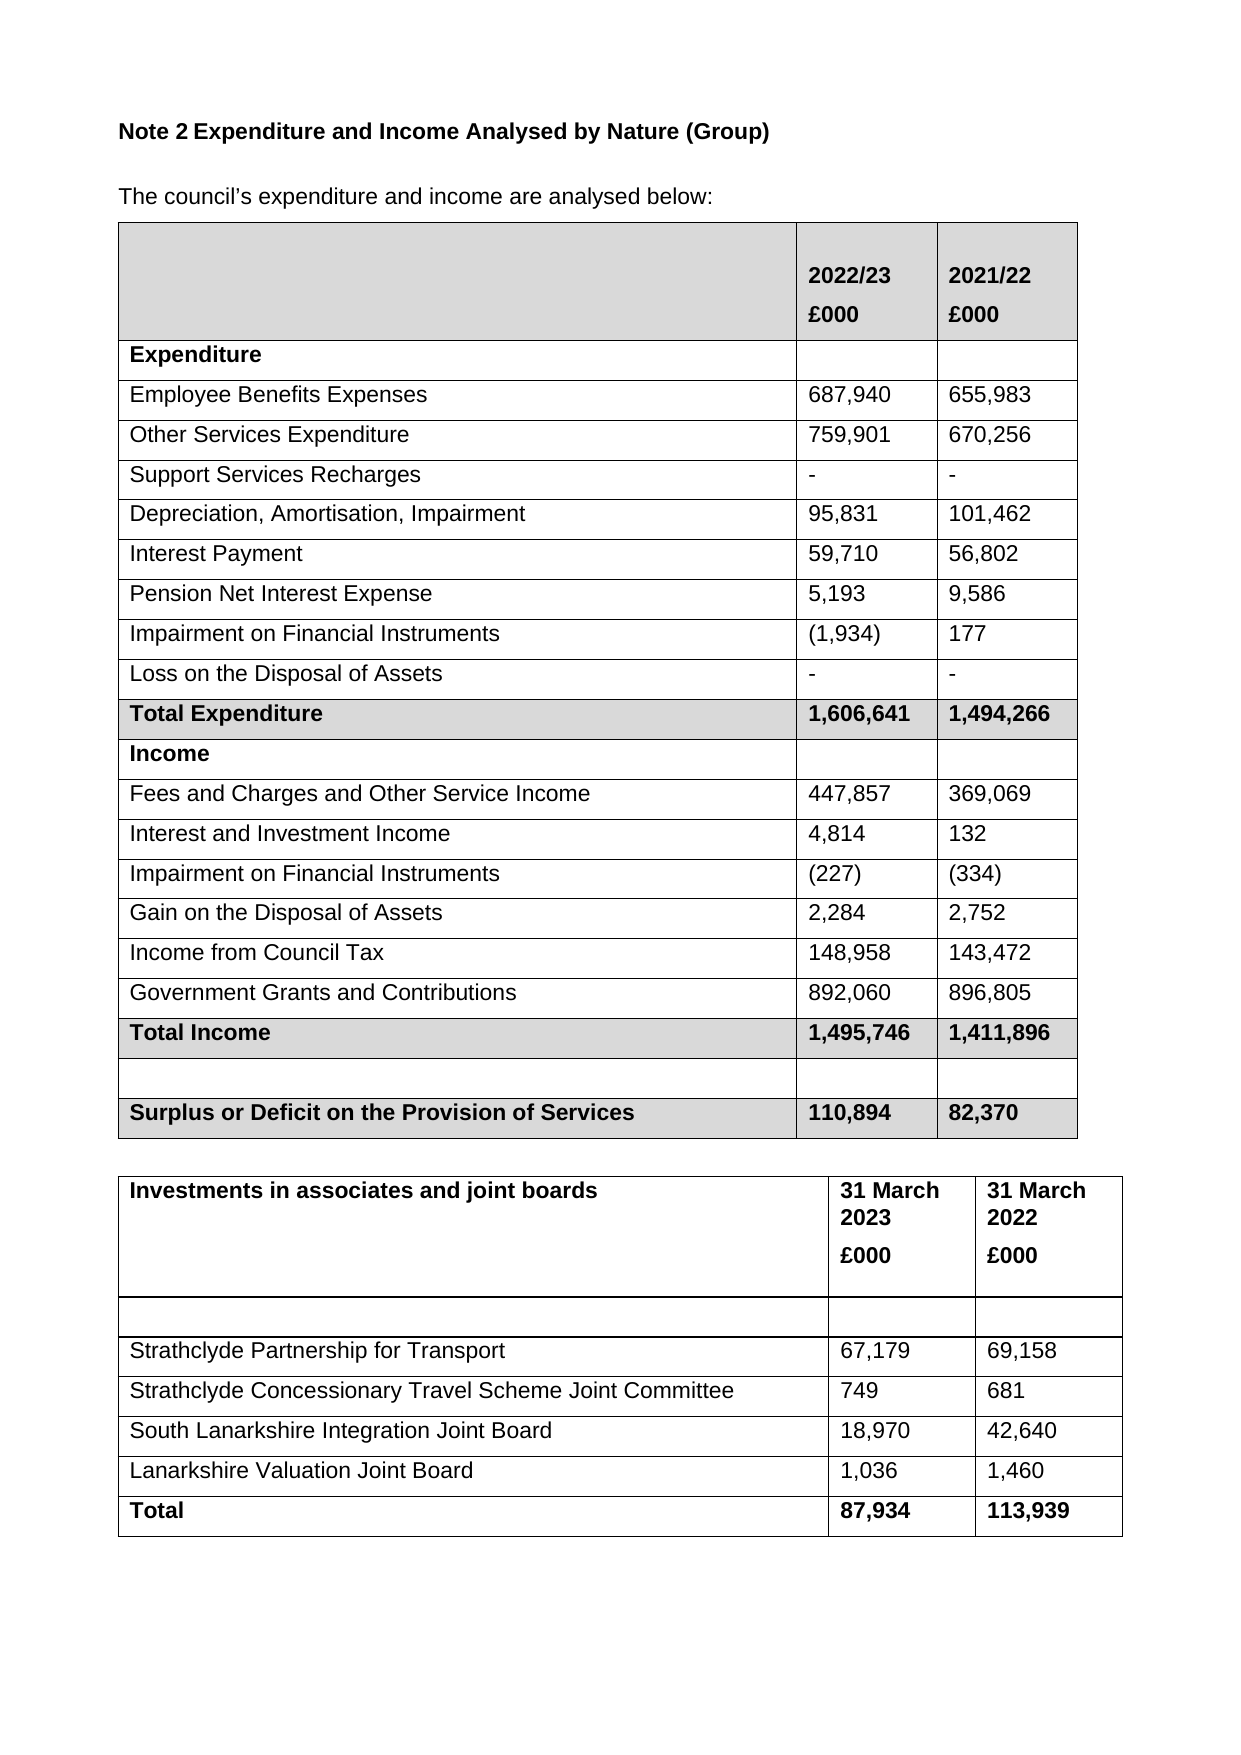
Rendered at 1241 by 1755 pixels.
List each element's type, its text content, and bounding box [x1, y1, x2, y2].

table_cell Total Income [119, 1019, 796, 1058]
table_cell 681 [976, 1377, 1122, 1416]
table_cell Interest Payment [119, 540, 796, 579]
table_cell Fees and Charges and Other Service Income [119, 780, 796, 818]
table_cell (227) [797, 860, 937, 898]
table_header 2021/22 £000 [938, 223, 1077, 340]
table_cell Government Grants and Contributions [119, 979, 796, 1018]
table_cell 749 [829, 1377, 975, 1416]
table_cell [938, 740, 1077, 779]
table_cell South Lanarkshire Integration Joint Board [119, 1417, 828, 1456]
table_header Investments in associates and joint boards [119, 1177, 828, 1296]
table_cell 95,831 [797, 500, 937, 539]
table_cell Expenditure [119, 341, 796, 380]
table_cell 110,894 [797, 1099, 937, 1138]
table_cell [797, 341, 937, 380]
table_cell [938, 341, 1077, 380]
table_cell 56,802 [938, 540, 1077, 579]
table_cell 59,710 [797, 540, 937, 579]
table_cell 9,586 [938, 580, 1077, 619]
table_cell 101,462 [938, 500, 1077, 539]
table_cell 67,179 [829, 1338, 975, 1376]
table_cell Lanarkshire Valuation Joint Board [119, 1457, 828, 1496]
table_cell [938, 1059, 1077, 1098]
table_cell 148,958 [797, 939, 937, 978]
table_cell Interest and Investment Income [119, 820, 796, 858]
table_cell 892,060 [797, 979, 937, 1018]
table_cell Support Services Recharges [119, 461, 796, 499]
table_cell 1,411,896 [938, 1019, 1077, 1058]
table_cell [119, 1059, 796, 1098]
table_cell 42,640 [976, 1417, 1122, 1456]
table_cell [829, 1298, 975, 1336]
table_cell 87,934 [829, 1497, 975, 1536]
table_cell Strathclyde Partnership for Transport [119, 1338, 828, 1376]
table_cell 1,494,266 [938, 700, 1077, 739]
subtitle Note 2 Expenditure and Income Analysed by Nature (Group) [118, 118, 1122, 144]
table_cell [119, 1298, 828, 1336]
table_cell 687,940 [797, 381, 937, 419]
table_cell (1,934) [797, 620, 937, 659]
table_cell 655,983 [938, 381, 1077, 419]
table_cell Gain on the Disposal of Assets [119, 899, 796, 938]
table_cell 447,857 [797, 780, 937, 818]
table_cell 896,805 [938, 979, 1077, 1018]
table_cell 1,606,641 [797, 700, 937, 739]
table_header 2022/23 £000 [797, 223, 937, 340]
table_cell 670,256 [938, 421, 1077, 459]
table_cell - [797, 660, 937, 699]
table_cell 132 [938, 820, 1077, 858]
table_cell 2,284 [797, 899, 937, 938]
table_cell 143,472 [938, 939, 1077, 978]
table_cell [797, 1059, 937, 1098]
table_cell Other Services Expenditure [119, 421, 796, 459]
table_header [119, 223, 796, 340]
table_cell - [938, 660, 1077, 699]
table_cell 82,370 [938, 1099, 1077, 1138]
table_cell Depreciation, Amortisation, Impairment [119, 500, 796, 539]
table_cell Loss on the Disposal of Assets [119, 660, 796, 699]
table_cell (334) [938, 860, 1077, 898]
table_cell - [938, 461, 1077, 499]
table_cell Income [119, 740, 796, 779]
table_cell - [797, 461, 937, 499]
table_cell 1,460 [976, 1457, 1122, 1496]
table_cell 1,036 [829, 1457, 975, 1496]
text The council’s expenditure and income are analysed below: [118, 157, 1122, 210]
table_cell Income from Council Tax [119, 939, 796, 978]
table_cell 113,939 [976, 1497, 1122, 1536]
table_cell 5,193 [797, 580, 937, 619]
table_cell Total [119, 1497, 828, 1536]
table_cell [976, 1298, 1122, 1336]
table_cell Pension Net Interest Expense [119, 580, 796, 619]
table_cell 4,814 [797, 820, 937, 858]
table_cell [797, 740, 937, 779]
table_cell Impairment on Financial Instruments [119, 860, 796, 898]
table_cell 369,069 [938, 780, 1077, 818]
table_cell 1,495,746 [797, 1019, 937, 1058]
table_cell Strathclyde Concessionary Travel Scheme Joint Committee [119, 1377, 828, 1416]
table_header 31 March 2023 £000 [829, 1177, 975, 1296]
table_cell Impairment on Financial Instruments [119, 620, 796, 659]
table_cell 18,970 [829, 1417, 975, 1456]
table_cell Employee Benefits Expenses [119, 381, 796, 419]
table_cell 69,158 [976, 1338, 1122, 1376]
table_cell 2,752 [938, 899, 1077, 938]
table_cell Surplus or Deficit on the Provision of Services [119, 1099, 796, 1138]
table_header 31 March 2022 £000 [976, 1177, 1122, 1296]
table_cell 177 [938, 620, 1077, 659]
table_cell 759,901 [797, 421, 937, 459]
table_cell Total Expenditure [119, 700, 796, 739]
